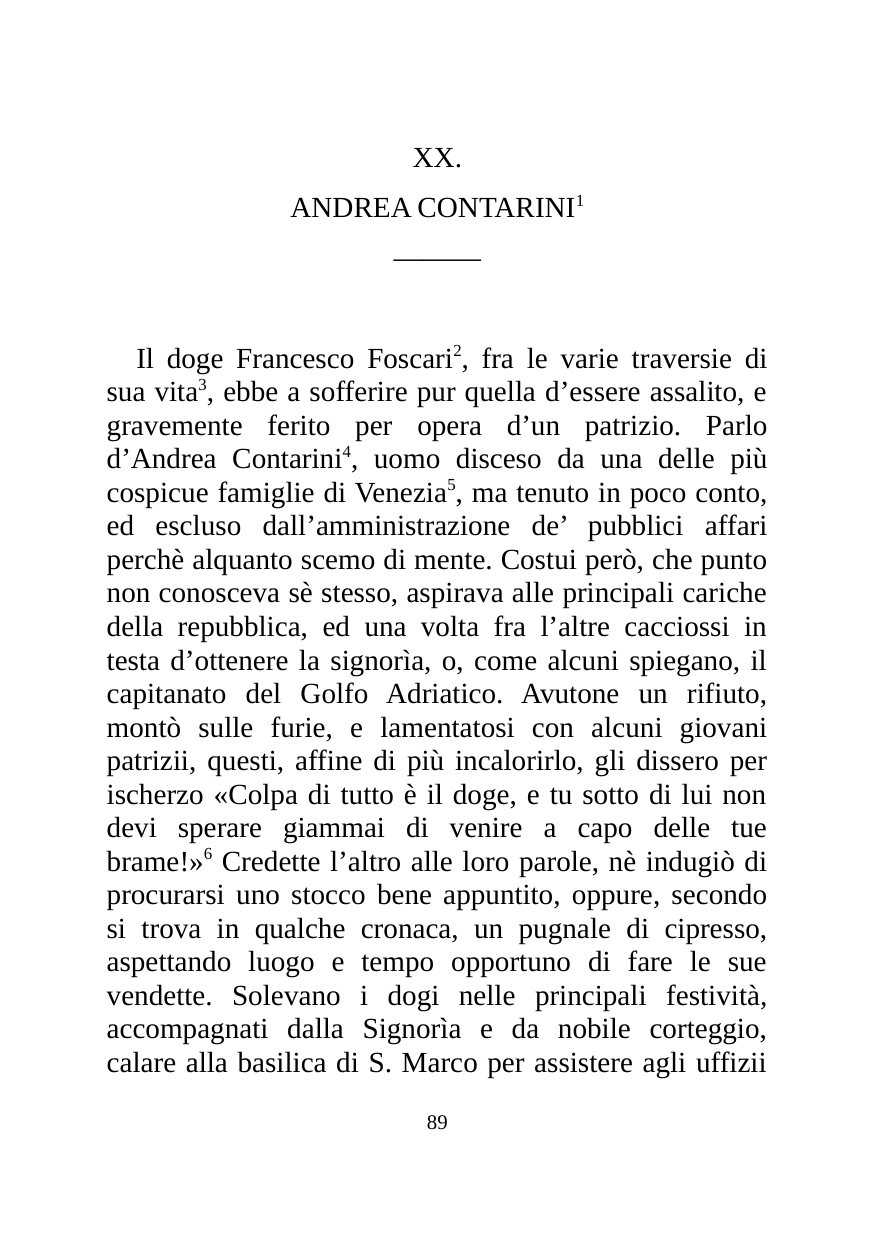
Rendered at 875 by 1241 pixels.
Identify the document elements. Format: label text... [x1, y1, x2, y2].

text Il doge Francesco Foscari, fra le varie traversie di sua vita, ebbe a sofferire pur quella d’essere assalito, e gravemente ferito per opera d’un patrizio. Parlo d’Andrea Contarini, uomo disceso da una delle più cospicue famiglie di Venezia, ma tenuto in poco conto, ed escluso dall’amministrazione de’ pubblici affari perchè alquanto scemo di mente. Costui però, che punto non conosceva sè stesso, aspirava alle principali cariche della repubblica, ed una volta fra l’altre cacciossi in testa d’ottenere la signorìa, o, come alcuni spiegano, il capitanato del Golfo Adriatico. Avutone un rifiuto, montò sulle furie, e lamentatosi con alcuni giovani patrizii, questi, affine di più incalorirlo, gli dissero per ischerzo «Colpa di tutto è il doge, e tu sotto di lui non devi sperare giammai di venire a capo delle tue brame!» Credette l’altro alle loro parole, nè indugiò di procurarsi uno stocco bene appuntito, oppure, secondo si trova in qualche cronaca, un pugnale di cipresso, aspettando luogo e tempo opportuno di fare le sue vendette. Solevano i dogi nelle principali festività, accompagnati dalla Signorìa e da nobile corteggio, calare alla basilica di S. Marco per assistere agli uffizii [106, 341, 768, 1079]
subtitle XX. ANDREA CONTARINI ――― [106, 140, 768, 274]
